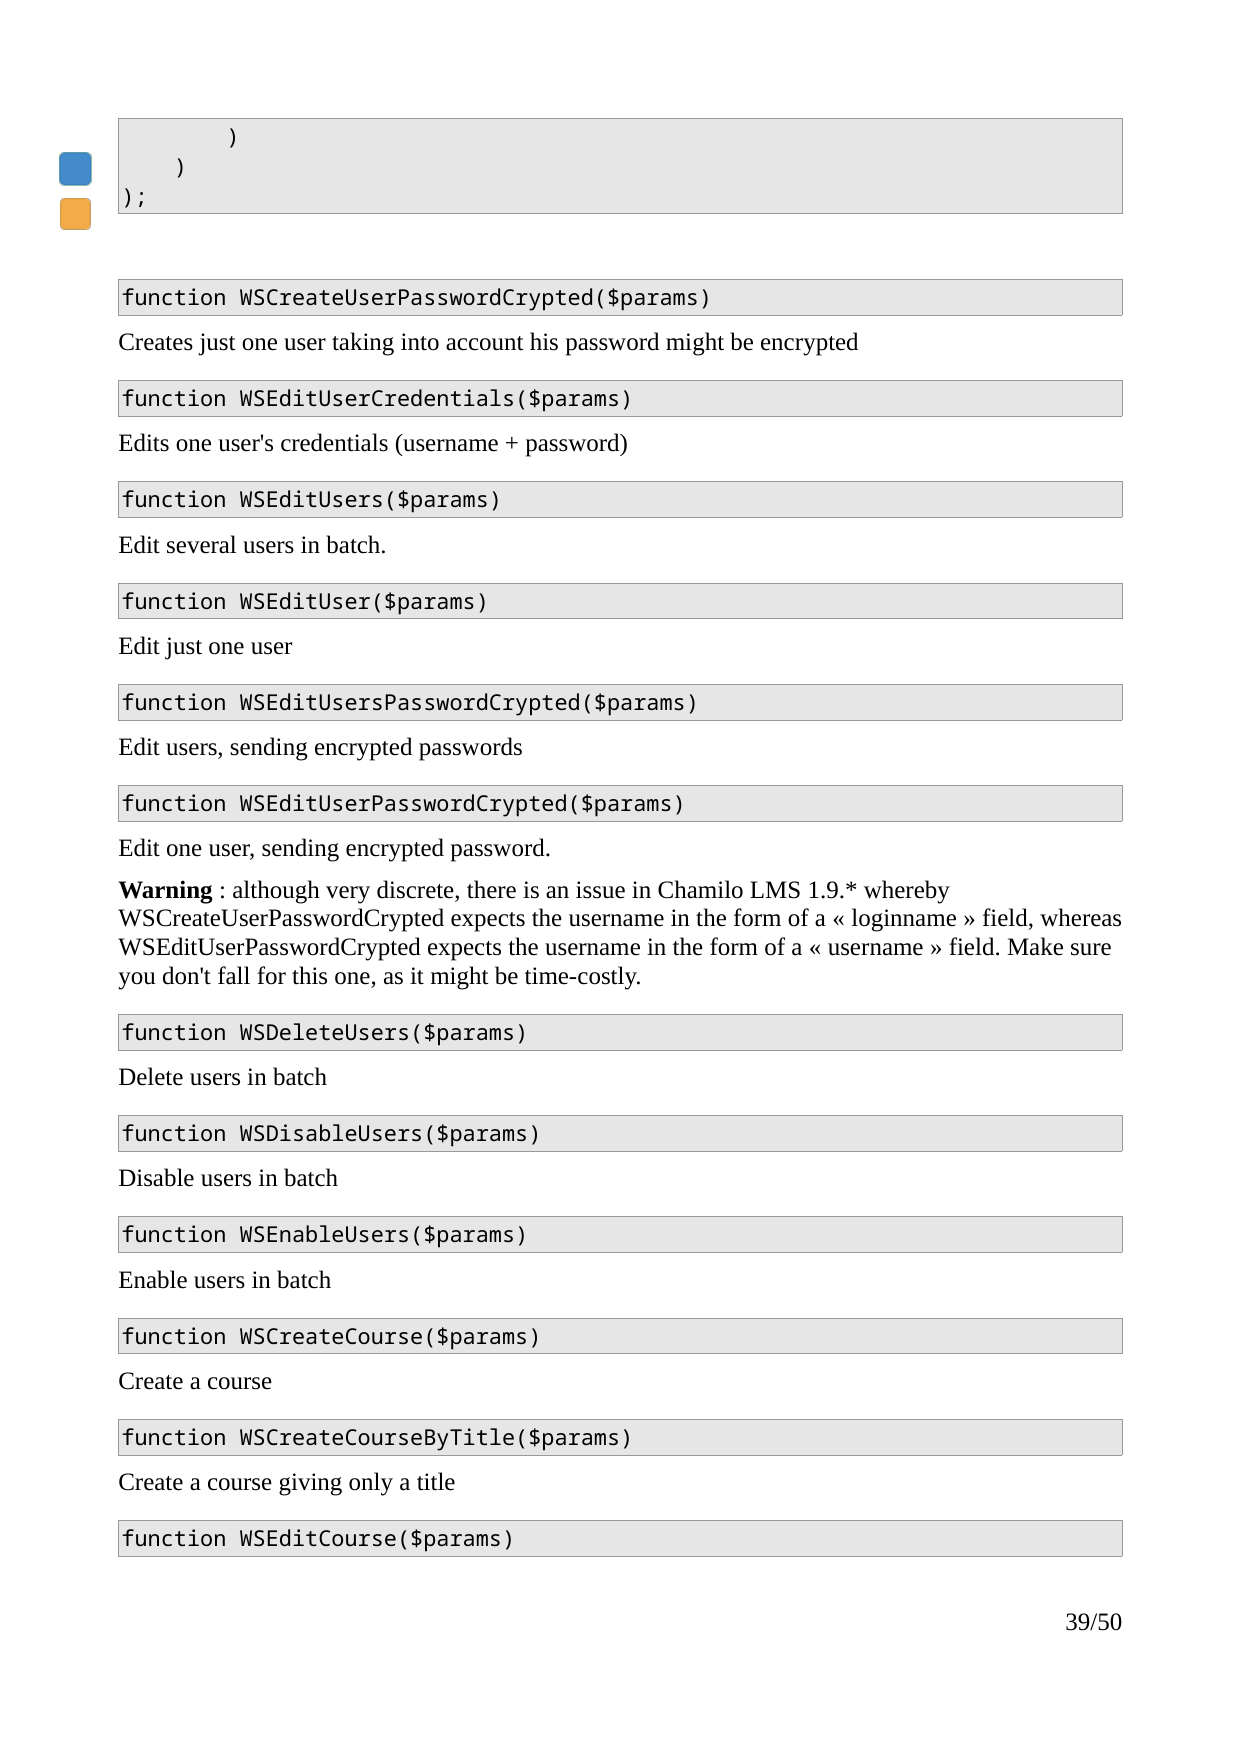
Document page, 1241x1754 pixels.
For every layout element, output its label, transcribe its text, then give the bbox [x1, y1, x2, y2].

text function WSEditUserPasswordCrypted($params) [119, 786, 1122, 821]
text function WSCreateUserPasswordCrypted($params) [119, 280, 1122, 315]
text Create a course [118, 1366, 1122, 1395]
text function WSCreateCourseByTitle($params) [119, 1420, 1122, 1455]
text function WSCreateCourse($params) [119, 1319, 1122, 1353]
text Edit several users in batch. [118, 530, 1122, 558]
text function WSDeleteUsers($params) [119, 1015, 1122, 1050]
text function WSEditUsersPasswordCrypted($params) [119, 685, 1122, 720]
text Create a course giving only a title [118, 1467, 1122, 1496]
text Enable users in batch [118, 1265, 1122, 1293]
text function WSEditUser($params) [119, 584, 1122, 618]
text function WSEditUsers($params) [119, 482, 1122, 517]
text Edits one user's credentials (username + password) [118, 428, 1122, 457]
text function WSEditUserCredentials($params) [119, 381, 1122, 416]
text Edit one user, sending encrypted password. [118, 833, 1122, 862]
text Delete users in batch [118, 1062, 1122, 1091]
picture [58, 151, 93, 187]
text ) ) ); [119, 119, 1122, 213]
text Creates just one user taking into account his password might be encrypted [118, 327, 1122, 356]
text Disable users in batch [118, 1163, 1122, 1192]
text Edit just one user [118, 631, 1122, 660]
picture [59, 197, 92, 231]
text function WSEditCourse($params) [119, 1521, 1122, 1556]
text function WSEnableUsers($params) [119, 1217, 1122, 1252]
text Edit users, sending encrypted passwords [118, 732, 1122, 761]
text Warning : although very discrete, there is an issue in Chamilo LMS 1.9.* whereby WSCreateUserPasswordCrypted expects the username in the form of a « loginname » field, whereas WSEditUserPasswordCrypted expects the username in the form of a « username » field. Make sure you don't fall for this one, as it might be time-costly. [118, 875, 1122, 990]
text function WSDisableUsers($params) [119, 1116, 1122, 1151]
